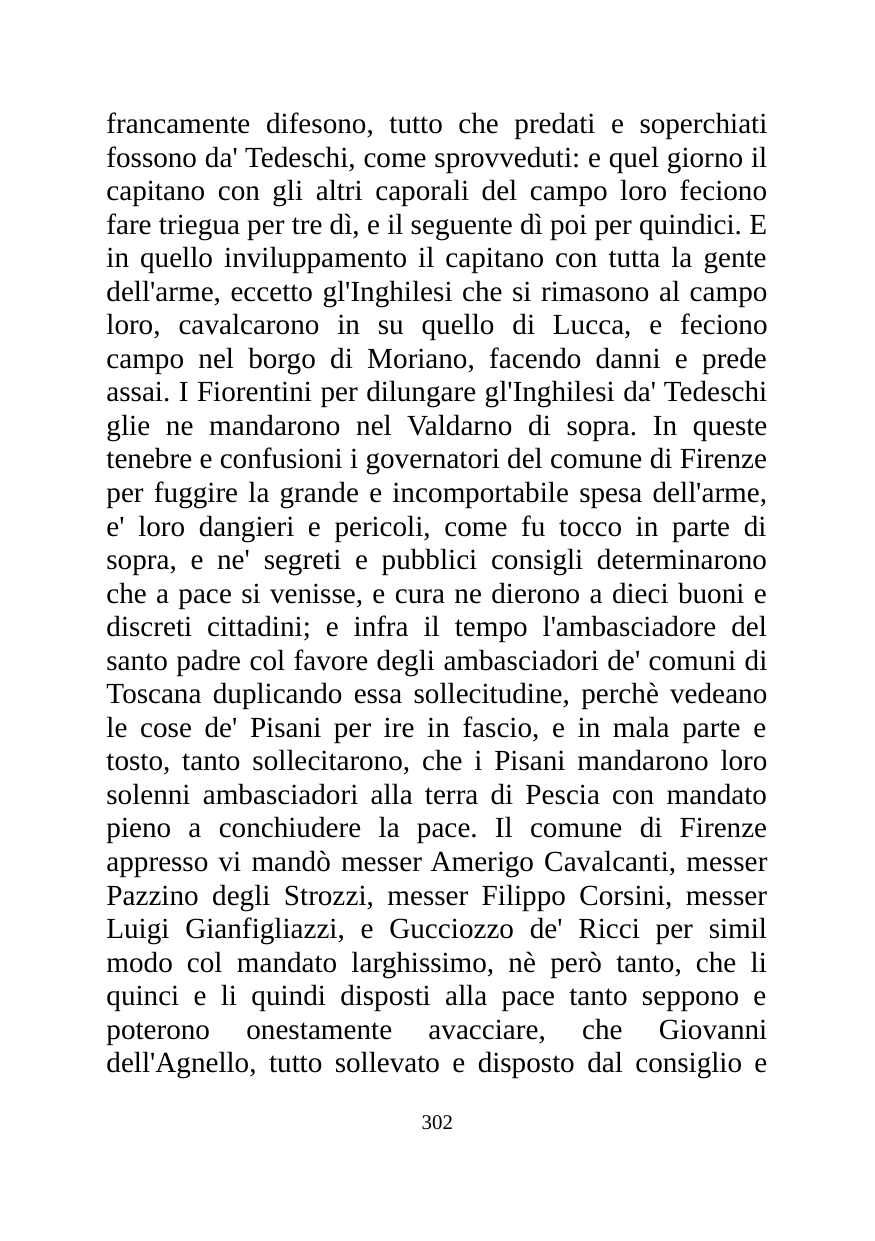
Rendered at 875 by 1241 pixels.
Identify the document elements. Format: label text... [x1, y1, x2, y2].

text francamente difesono, tutto che predati e soperchiati fossono da' Tedeschi, come sprovveduti: e quel giorno il capitano con gli altri caporali del campo loro feciono fare triegua per tre dì, e il seguente dì poi per quindici. E in quello inviluppamento il capitano con tutta la gente dell'arme, eccetto gl'Inghilesi che si rimasono al campo loro, cavalcarono in su quello di Lucca, e feciono campo nel borgo di Moriano, facendo danni e prede assai. I Fiorentini per dilungare gl'Inghilesi da' Tedeschi glie ne mandarono nel Valdarno di sopra. In queste tenebre e confusioni i governatori del comune di Firenze per fuggire la grande e incomportabile spesa dell'arme, e' loro dangieri e pericoli, come fu tocco in parte di sopra, e ne' segreti e pubblici consigli determinarono che a pace si venisse, e cura ne dierono a dieci buoni e discreti cittadini; e infra il tempo l'ambasciadore del santo padre col favore degli ambasciadori de' comuni di Toscana duplicando essa sollecitudine, perchè vedeano le cose de' Pisani per ire in fascio, e in mala parte e tosto, tanto sollecitarono, che i Pisani mandarono loro solenni ambasciadori alla terra di Pescia con mandato pieno a conchiudere la pace. Il comune di Firenze appresso vi mandò messer Amerigo Cavalcanti, messer Pazzino degli Strozzi, messer Filippo Corsini, messer Luigi Gianfigliazzi, e Gucciozzo de' Ricci per simil modo col mandato larghissimo, nè però tanto, che li quinci e li quindi disposti alla pace tanto seppono e poterono onestamente avacciare, che Giovanni dell'Agnello, tutto sollevato e disposto dal consiglio e [106, 106, 768, 1079]
